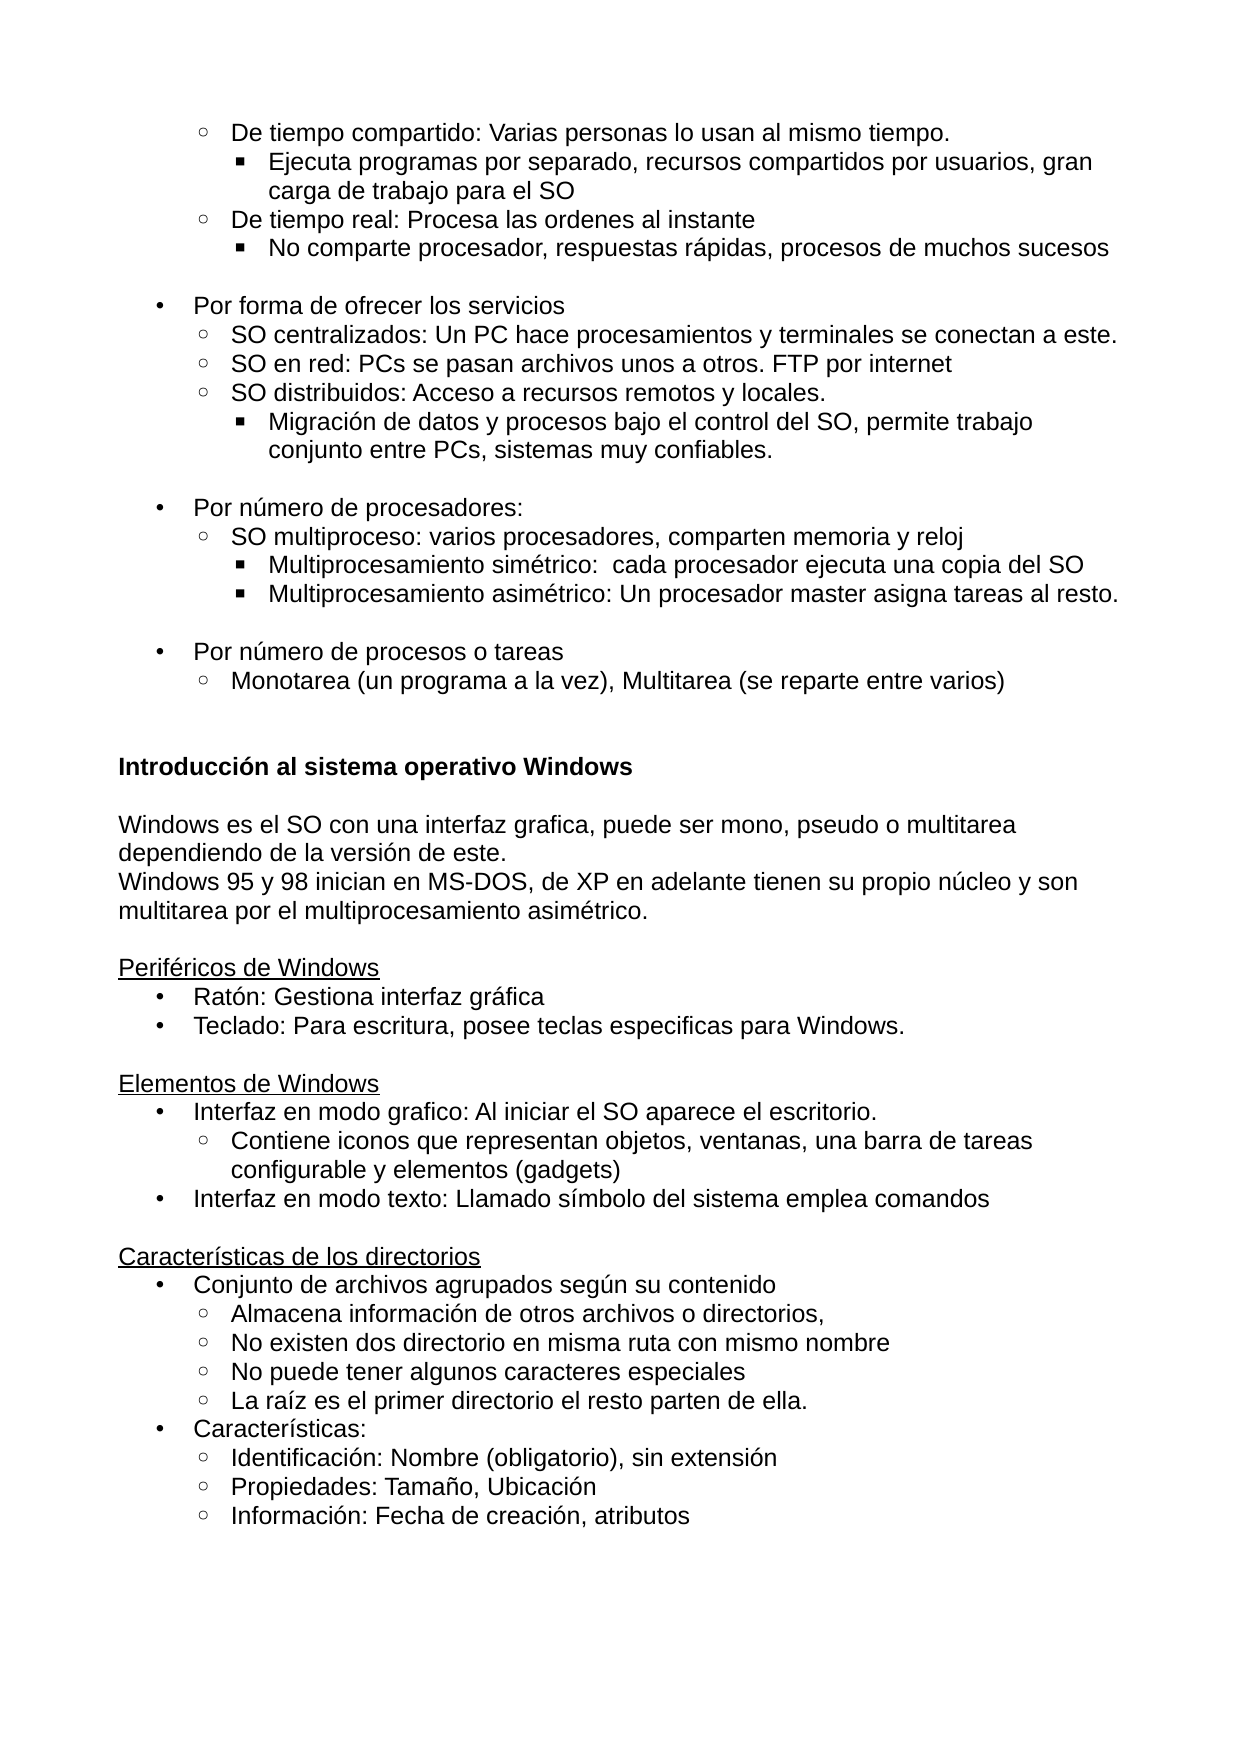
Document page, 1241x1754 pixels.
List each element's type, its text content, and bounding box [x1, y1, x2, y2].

list Ejecuta programas por separado, recursos compartidos por usuarios, gran carga de trabajo para el SO [231, 147, 1122, 204]
list De tiempo real: Procesa las ordenes al instante [193, 204, 1122, 233]
list De tiempo compartido: Varias personas lo usan al mismo tiempo. [193, 118, 1122, 147]
list Contiene iconos que representan objetos, ventanas, una barra de tareas configurable y elementos (gadgets) [193, 1126, 1122, 1184]
list Multiprocesamiento simétrico: cada procesador ejecuta una copia del SO [231, 551, 1122, 579]
list Por forma de ofrecer los servicios [156, 291, 1122, 320]
list Interfaz en modo texto: Llamado símbolo del sistema emplea comandos [156, 1184, 1122, 1213]
text Windows 95 y 98 inician en MS-DOS, de XP en adelante tienen su propio núcleo y son multitarea por el multiprocesamiento asimétrico. [118, 867, 1122, 925]
list SO multiproceso: varios procesadores, comparten memoria y reloj [193, 522, 1122, 551]
list Ratón: Gestiona interfaz gráfica [156, 982, 1122, 1011]
text Periféricos de Windows [118, 953, 1122, 982]
list Propiedades: Tamaño, Ubicación [193, 1472, 1122, 1501]
list No puede tener algunos caracteres especiales [193, 1357, 1122, 1386]
list La raíz es el primer directorio el resto parten de ella. [193, 1386, 1122, 1414]
list Por número de procesos o tareas [156, 637, 1122, 666]
list SO centralizados: Un PC hace procesamientos y terminales se conectan a este. [193, 320, 1122, 349]
list Monotarea (un programa a la vez), Multitarea (se reparte entre varios) [193, 666, 1122, 695]
text Elementos de Windows [118, 1069, 1122, 1097]
list Interfaz en modo grafico: Al iniciar el SO aparece el escritorio. [156, 1097, 1122, 1126]
text Windows es el SO con una interfaz grafica, puede ser mono, pseudo o multitarea dependiendo de la versión de este. [118, 810, 1122, 867]
list Almacena información de otros archivos o directorios, [193, 1299, 1122, 1328]
list No existen dos directorio en misma ruta con mismo nombre [193, 1328, 1122, 1357]
list Información: Fecha de creación, atributos [193, 1501, 1122, 1530]
list Multiprocesamiento asimétrico: Un procesador master asigna tareas al resto. [231, 579, 1122, 608]
list Características: [156, 1414, 1122, 1443]
list Teclado: Para escritura, posee teclas especificas para Windows. [156, 1011, 1122, 1040]
list Identificación: Nombre (obligatorio), sin extensión [193, 1443, 1122, 1472]
list SO en red: PCs se pasan archivos unos a otros. FTP por internet [193, 349, 1122, 378]
text Introducción al sistema operativo Windows [118, 752, 1122, 781]
text Características de los directorios [118, 1241, 1122, 1270]
list Migración de datos y procesos bajo el control del SO, permite trabajo conjunto entre PCs, sistemas muy confiables. [231, 406, 1122, 464]
list Por número de procesadores: [156, 493, 1122, 522]
list SO distribuidos: Acceso a recursos remotos y locales. [193, 378, 1122, 406]
list Conjunto de archivos agrupados según su contenido [156, 1270, 1122, 1299]
list No comparte procesador, respuestas rápidas, procesos de muchos sucesos [231, 233, 1122, 262]
